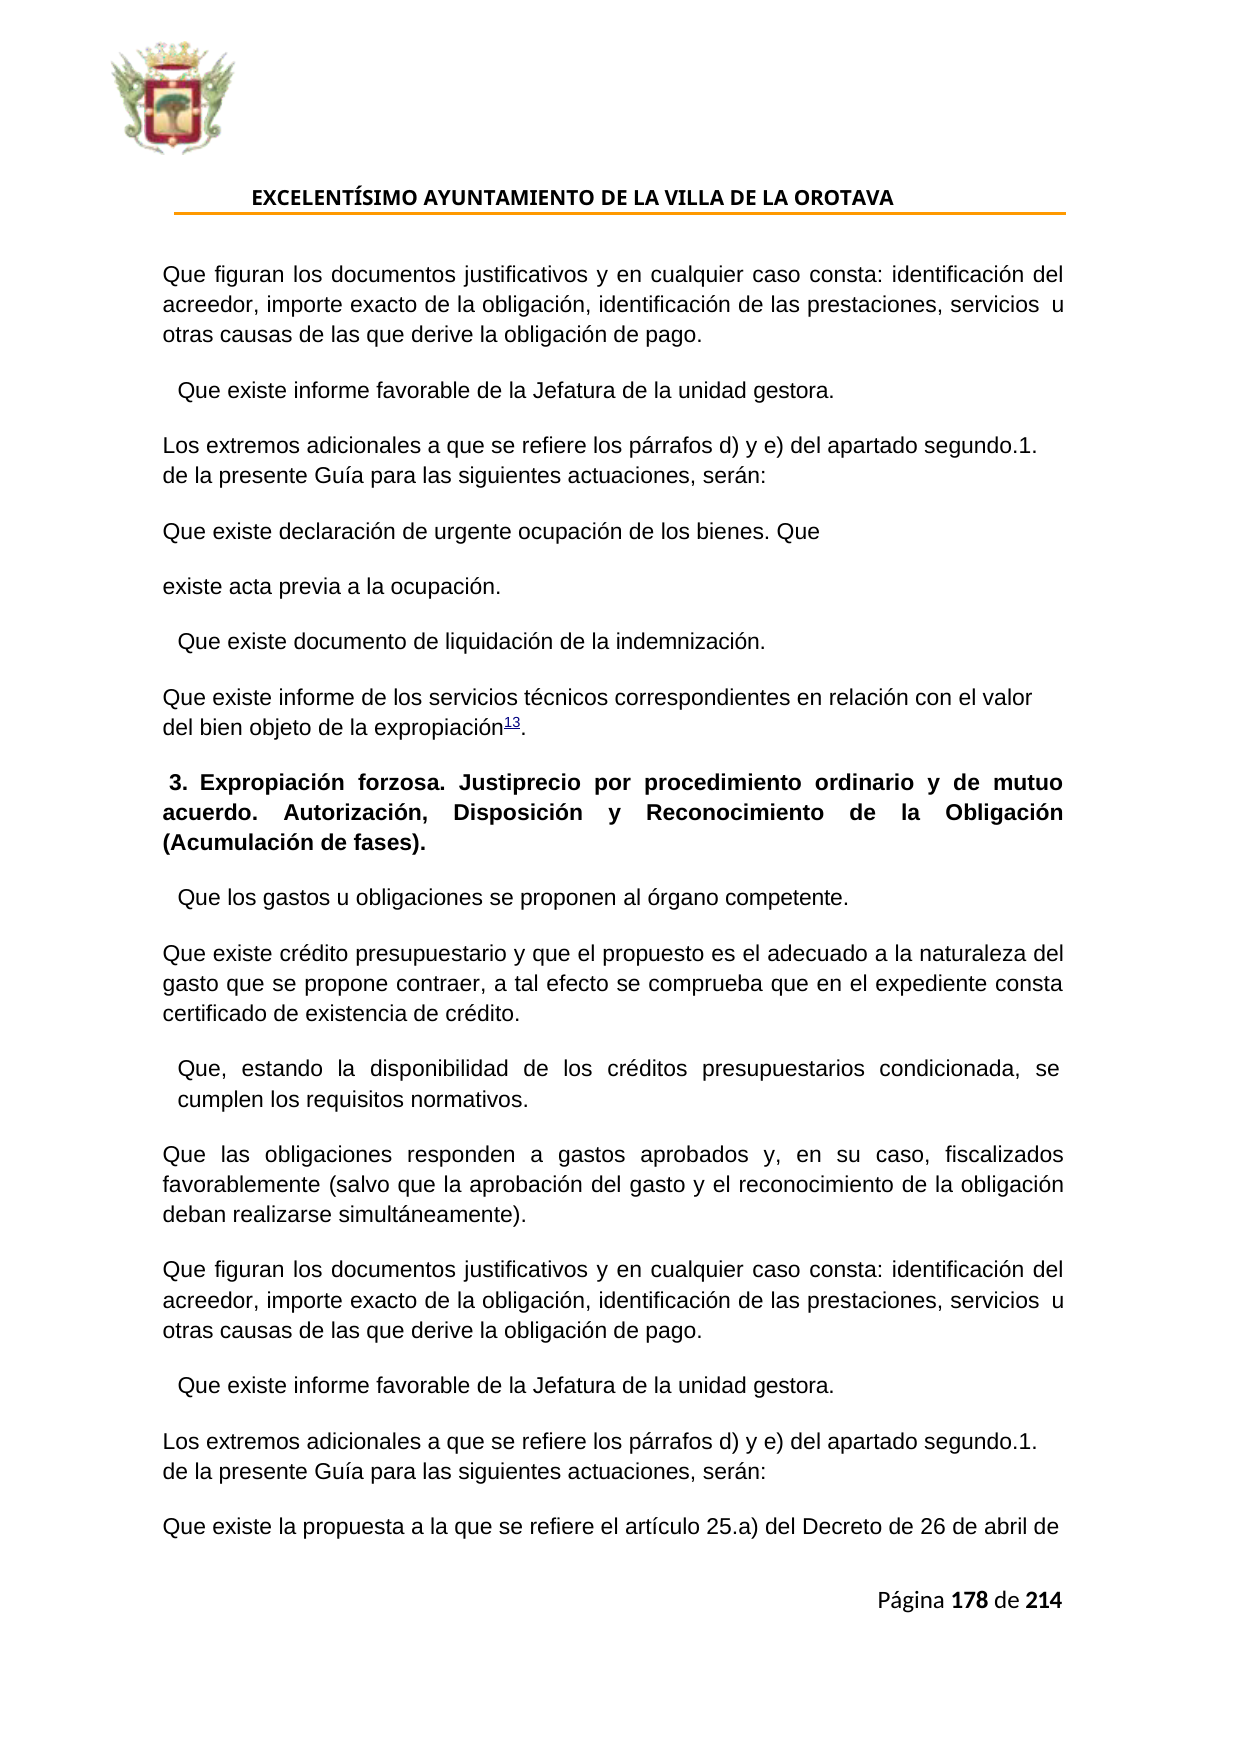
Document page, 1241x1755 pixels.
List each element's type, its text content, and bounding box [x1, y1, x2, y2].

text Que, estando la disponibilidad de los créditos presupuestarios condicionada, se cumplen los requisitos normativos. [177, 1055, 1078, 1112]
text Que existe crédito presupuestario y que el propuesto es el adecuado a la naturaleza del gasto que se propone contraer, a tal efecto se comprueba que en el expediente consta certificado de existencia de crédito. [162, 940, 1064, 1027]
text Que existe declaración de urgente ocupación de los bienes. Que existe acta previa a la ocupación. [162, 518, 822, 599]
text Que existe documento de liquidación de la indemnización. [177, 628, 1078, 654]
text Que existe informe favorable de la Jefatura de la unidad gestora. [177, 1372, 1078, 1399]
text Que figuran los documentos justificativos y en cualquier caso consta: identificación del acreedor, importe exacto de la obligación, identificación de las prestaciones, servicios u otras causas de las que derive la obligación de pago. [162, 1256, 1064, 1343]
text Que figuran los documentos justificativos y en cualquier caso consta: identificación del acreedor, importe exacto de la obligación, identificación de las prestaciones, servicios u otras causas de las que derive la obligación de pago. [162, 261, 1064, 348]
text Que existe informe favorable de la Jefatura de la unidad gestora. [177, 377, 1078, 403]
list Expropiación forzosa. Justiprecio por procedimiento ordinario y de mutuo acuerdo. Autorización, Disposición y Reconocimiento de la Obligación (Acumulación de fases). [162, 769, 1064, 856]
text Que las obligaciones responden a gastos aprobados y, en su caso, fiscalizados favorablemente (salvo que la aprobación del gasto y el reconocimiento de la obligación deban realizarse simultáneamente). [162, 1141, 1064, 1228]
text Que existe informe de los servicios técnicos correspondientes en relación con el valor del bien objeto de la expropiación13. [162, 683, 1064, 740]
text Los extremos adicionales a que se refiere los párrafos d) y e) del apartado segundo.1. de la presente Guía para las siguientes actuaciones, serán: [162, 1428, 1064, 1484]
text Que existe la propuesta a la que se refiere el artículo 25.a) del Decreto de 26 de abril de [162, 1513, 1064, 1539]
text Que los gastos u obligaciones se proponen al órgano competente. [177, 884, 1078, 911]
text Los extremos adicionales a que se refiere los párrafos d) y e) del apartado segundo.1. de la presente Guía para las siguientes actuaciones, serán: [162, 432, 1064, 488]
